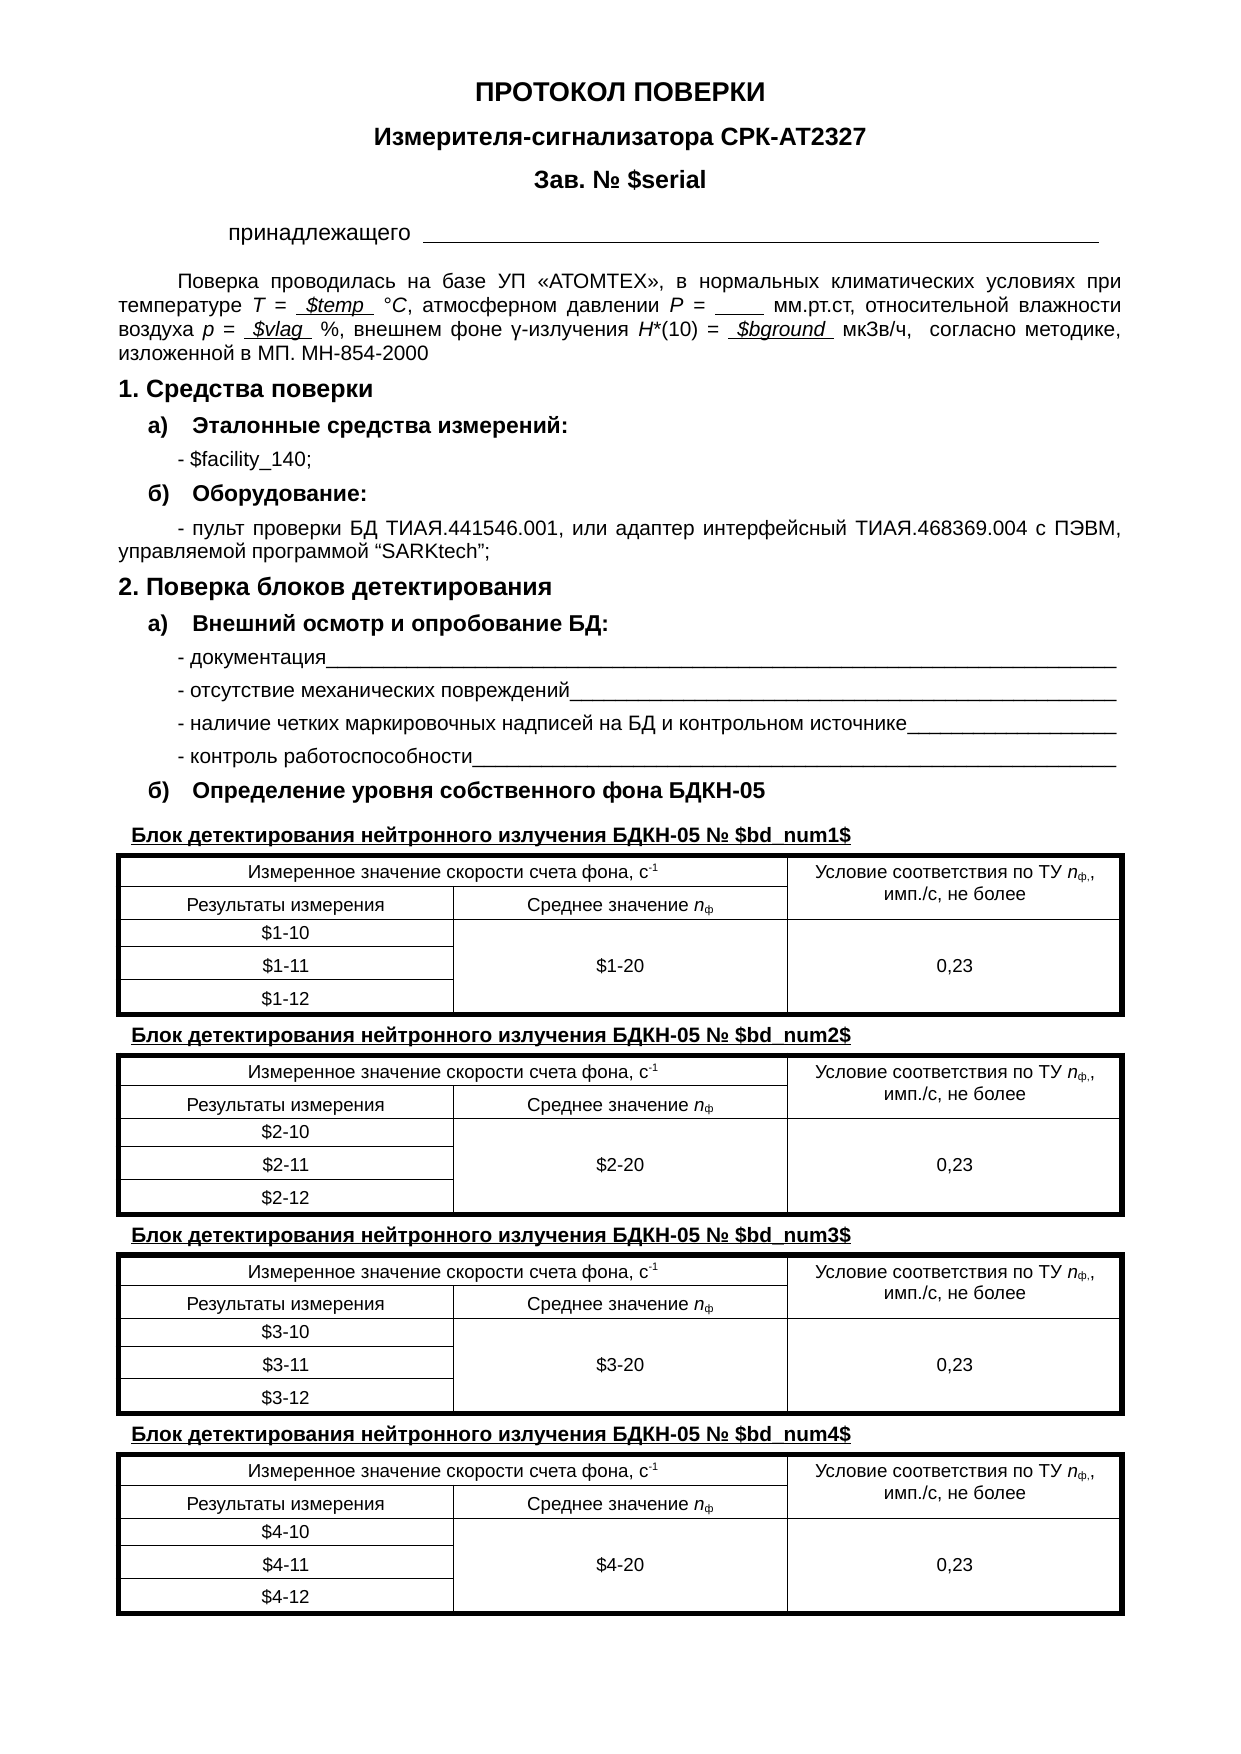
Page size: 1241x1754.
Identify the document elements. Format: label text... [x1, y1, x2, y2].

table_cell $3-12 [121, 1379, 453, 1411]
table_cell Среднее значение nф [454, 887, 787, 919]
text Поверка проводилась на базе УП «АТОМТЕХ», в нормальных климатических условиях при температуре Т = $temp °С, атмосферном давлении Р = мм.рт.ст, относительной влажности воздуха р = $vlag %, внешнем фоне γ-излучения H*(10) = $bground мкЗв/ч, согласно методике, изложенной в МП. МН-854-2000 [118, 269, 1122, 365]
text Зав. № $serial [118, 165, 1122, 194]
table_cell Измеренное значение скорости счета фона, с-1 [121, 1258, 787, 1285]
table_cell 0,23 [788, 1119, 1119, 1212]
table_cell $1-12 [121, 980, 453, 1012]
text - документация [118, 645, 1122, 669]
table_cell Результаты измерения [121, 1486, 453, 1517]
text 2. Поверка блоков детектирования [118, 572, 1122, 601]
table_cell Условие соответствия по ТУ nф,, имп./с, не более [788, 1457, 1119, 1517]
table_cell Измеренное значение скорости счета фона, с-1 [121, 858, 787, 886]
table_header Блок детектирования нейтронного излучения БДКН-05 № $bd_num4$ [118, 1416, 1122, 1452]
table_cell Условие соответствия по ТУ nф,, имп./с, не более [788, 1058, 1119, 1118]
table_cell $4-11 [121, 1546, 453, 1578]
table_header Блок детектирования нейтронного излучения БДКН-05 № $bd_num2$ [118, 1017, 1122, 1053]
text - отсутствие механических повреждений [118, 678, 1122, 702]
text 1. Средства поверки [118, 374, 1122, 403]
table_cell Условие соответствия по ТУ nф,, имп./с, не более [788, 858, 1119, 919]
text б) Оборудование: [118, 480, 1122, 506]
table_cell $1-10 [121, 920, 453, 946]
text ПРОТОКОЛ ПОВЕРКИ [118, 76, 1122, 108]
text - контроль работоспособности [118, 744, 1122, 768]
table_cell Среднее значение nф [454, 1486, 787, 1517]
table_header Блок детектирования нейтронного излучения БДКН-05 № $bd_num3$ [118, 1217, 1122, 1252]
text - $facility_140; [118, 447, 1122, 471]
table_cell 0,23 [788, 1319, 1119, 1411]
table_cell Условие соответствия по ТУ nф,, имп./с, не более [788, 1258, 1119, 1318]
table_cell Результаты измерения [121, 1086, 453, 1118]
text Измерипринадлежащего . . [118, 217, 1122, 246]
table_cell Измеренное значение скорости счета фона, с-1 [121, 1058, 787, 1085]
table_cell $1-20 [454, 920, 787, 1012]
table_cell $2-12 [121, 1180, 453, 1212]
table_cell $4-10 [121, 1519, 453, 1545]
table_cell Среднее значение nф [454, 1086, 787, 1118]
text а) Эталонные средства измерений: [118, 412, 1122, 438]
table_header Блок детектирования нейтронного излучения БДКН-05 № $bd_num1$ [118, 818, 1122, 853]
table_cell Измеренное значение скорости счета фона, с-1 [121, 1457, 787, 1484]
text - пульт проверки БД ТИАЯ.441546.001, или адаптер интерфейсный ТИАЯ.468369.004 с ПЭВМ, управляемой программой “SARKtech”; [118, 515, 1122, 563]
table_cell $2-20 [454, 1119, 787, 1212]
text Измерителя-сигнализатора СРК-АТ2327 [118, 122, 1122, 151]
table_cell 0,23 [788, 1519, 1119, 1611]
table_cell $1-11 [121, 947, 453, 979]
text б) Определение уровня собственного фона БДКН-05 [118, 777, 1122, 803]
table_cell Среднее значение nф [454, 1286, 787, 1318]
table_cell $2-10 [121, 1119, 453, 1146]
text - наличие четких маркировочных надписей на БД и контрольном источнике [118, 711, 1122, 735]
table_cell 0,23 [788, 920, 1119, 1012]
table_cell $2-11 [121, 1147, 453, 1179]
table_cell Результаты измерения [121, 1286, 453, 1318]
table_cell $3-20 [454, 1319, 787, 1411]
table_cell $4-20 [454, 1519, 787, 1611]
table_cell $3-10 [121, 1319, 453, 1346]
table_cell Результаты измерения [121, 887, 453, 919]
table_cell $3-11 [121, 1347, 453, 1378]
table_cell $4-12 [121, 1579, 453, 1611]
text а) Внешний осмотр и опробование БД: [118, 610, 1122, 636]
